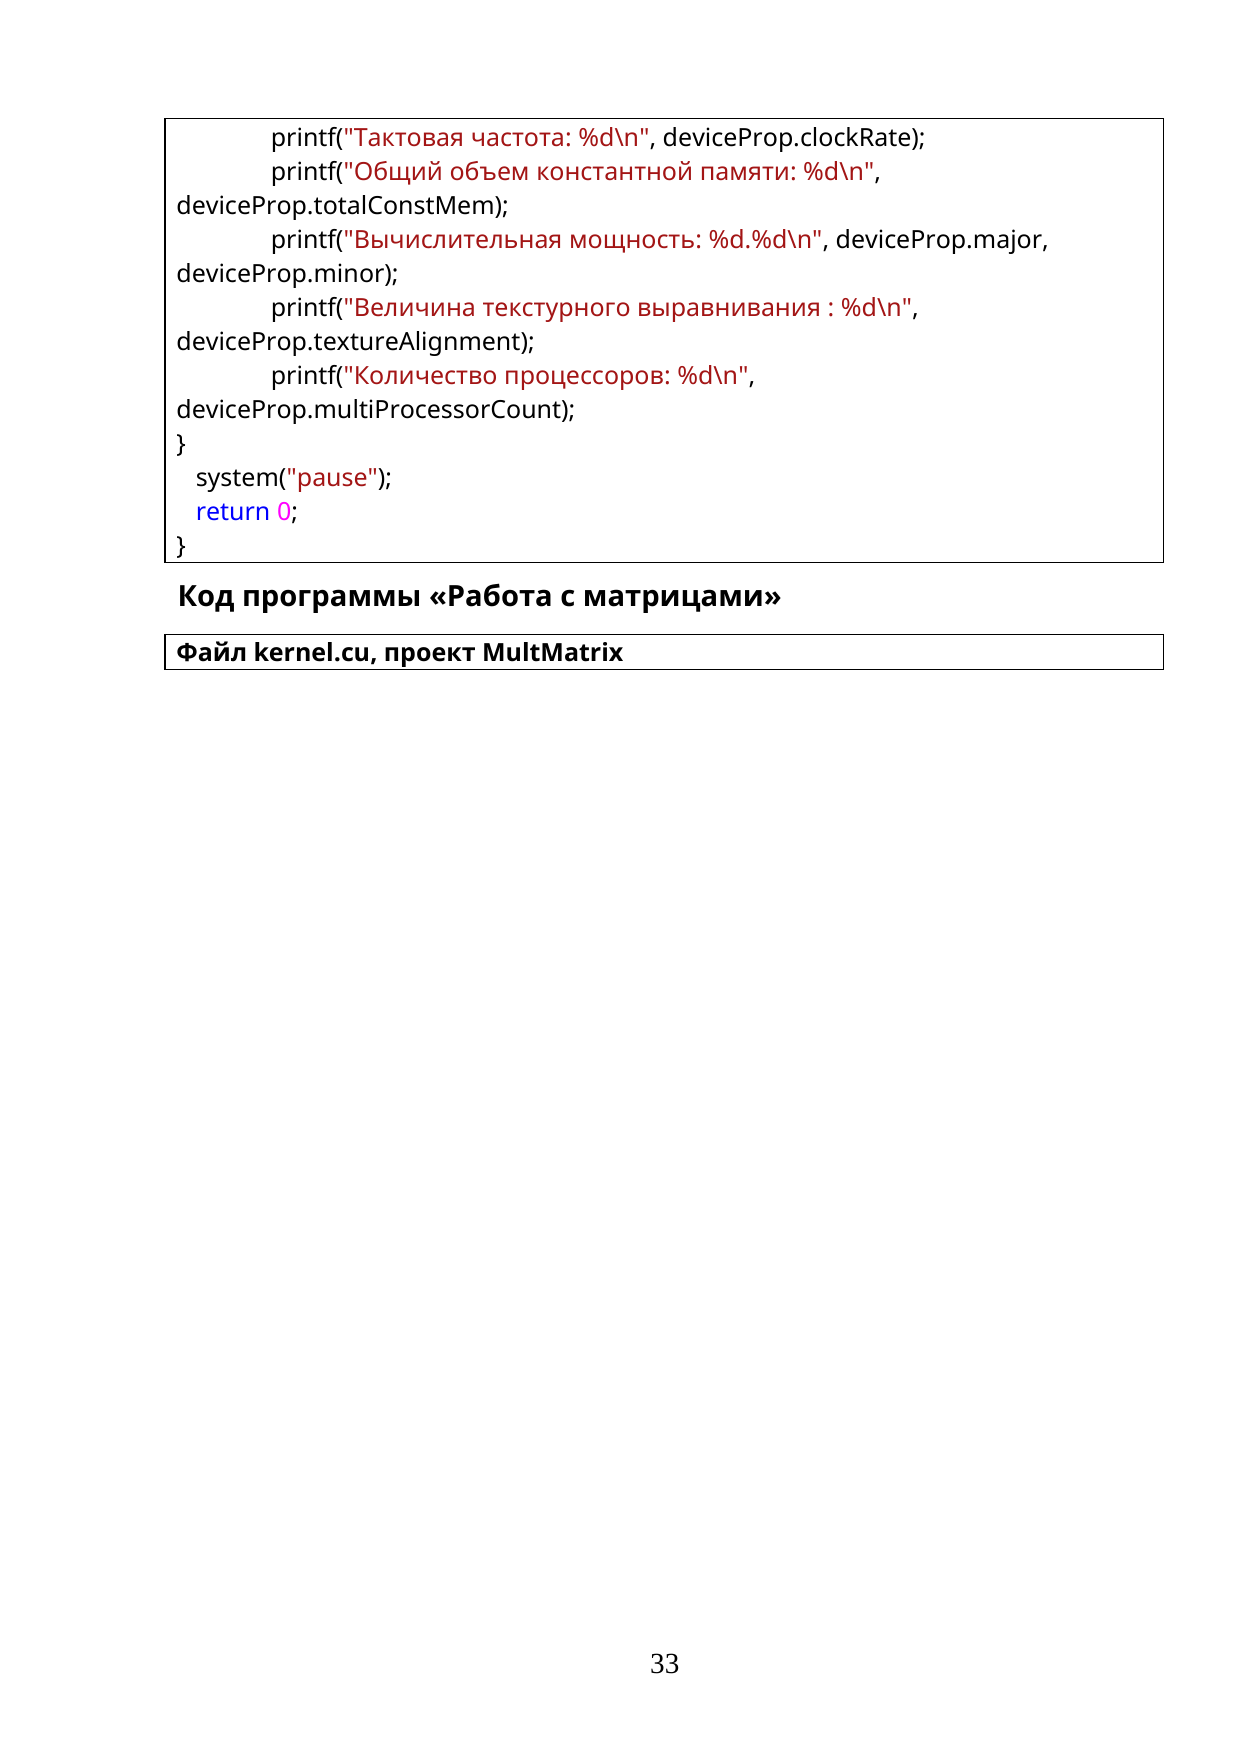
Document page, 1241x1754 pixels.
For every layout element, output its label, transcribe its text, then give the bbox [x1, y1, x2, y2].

subtitle Код программы «Работа с матрицами» [177, 576, 1152, 615]
table_header Файл kernel.cu, проект MultMatrix [166, 635, 1163, 669]
table_cell printf("Тактовая частота: %d\n", deviceProp.clockRate); printf("Общий объем константной памяти: %d\n", deviceProp.totalConstMem); printf("Вычислительная мощность: %d.%d\n", deviceProp.major, deviceProp.minor); printf("Величина текстурного выравнивания : %d\n", deviceProp.textureAlignment); printf("Количество процессоров: %d\n", deviceProp.multiProcessorCount); } system("pause"); return 0; } [166, 119, 1163, 562]
